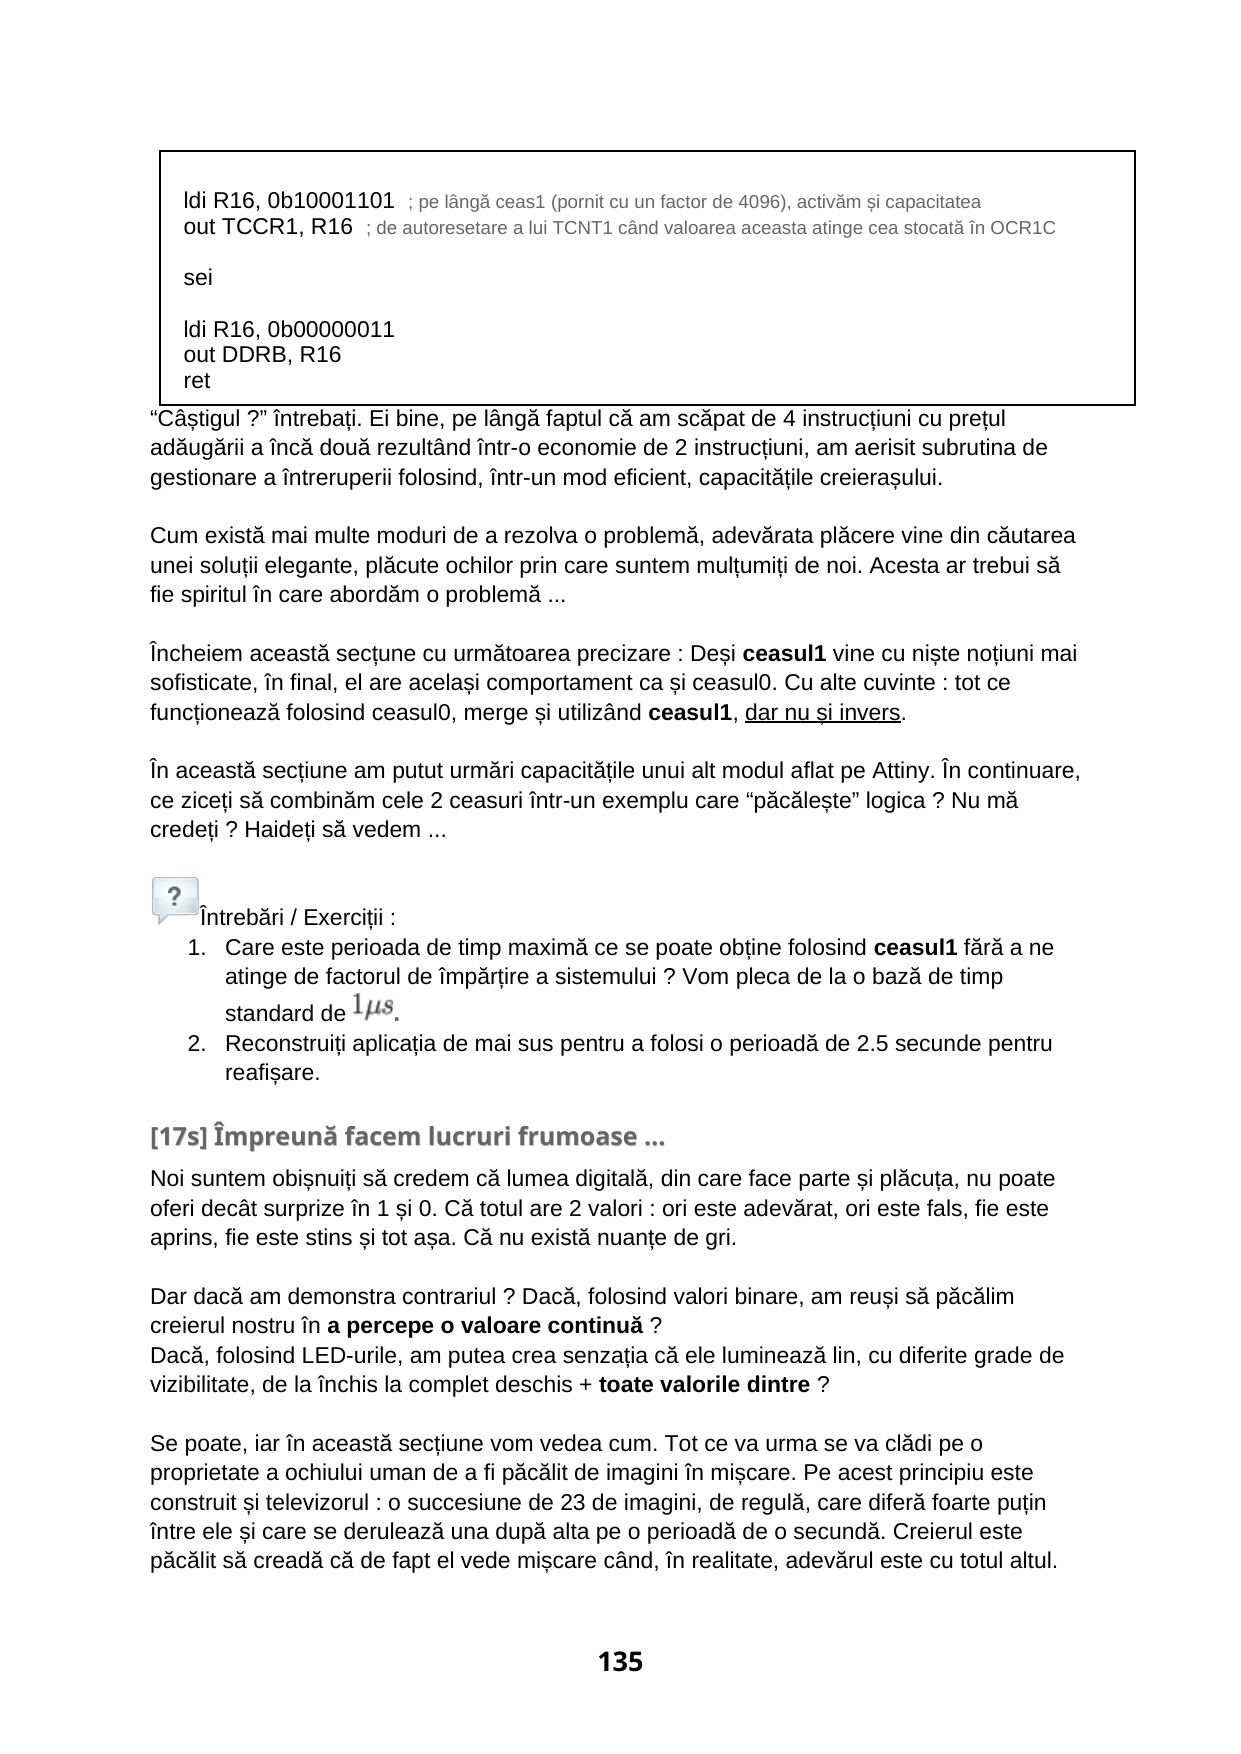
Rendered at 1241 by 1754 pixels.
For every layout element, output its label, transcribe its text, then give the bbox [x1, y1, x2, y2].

text Se poate, iar în această secțiune vom vedea cum. Tot ce va urma se va clădi pe o proprietate a ochiului uman de a fi păcălit de imagini în mișcare. Pe acest principiu este construit și televizorul : o succesiune de 23 de imagini, de regulă, care diferă foarte puțin între ele și care se derulează una după alta pe o perioadă de o secundă. Creierul este păcălit să creadă că de fapt el vede mișcare când, în realitate, adevărul este cu totul altul. [150, 1430, 1091, 1573]
subtitle [17s] Împreună facem lucruri frumoase … [150, 1118, 1091, 1153]
text Dar dacă am demonstra contrariul ? Dacă, folosind valori binare, am reuși să păcălim creierul nostru în a percepe o valoare continuă ? [150, 1283, 1091, 1338]
text Dacă, folosind LED-urile, am putea crea senzația că ele luminează lin, cu diferite grade de vizibilitate, de la închis la complet deschis + toate valorile dintre ? [150, 1342, 1091, 1397]
text Întrebări / Exerciții : [150, 901, 1091, 931]
text Încheiem această secțune cu următoarea precizare : Deși ceasul1 vine cu niște noțiuni mai sofisticate, în final, el are același comportament ca și ceasul0. Cu alte cuvinte : tot ce funcționează folosind ceasul0, merge și utilizând ceasul1, dar nu și invers. [150, 641, 1091, 725]
table_header ldi R16, 0b10001101 ; pe lângă ceas1 (pornit cu un factor de 4096), activăm și capacitatea out TCCR1, R16 ; de autoresetare a lui TCNT1 când valoarea aceasta atinge cea stocată în OCR1C sei ldi R16, 0b00000011 out DDRB, R16 ret [161, 152, 1134, 403]
text Noi suntem obișnuiți să credem că lumea digitală, din care face parte și plăcuța, nu poate oferi decât surprize în 1 și 0. Că totul are 2 valori : ori este adevărat, ori este fals, fie este aprins, fie este stins și tot așa. Că nu există nuanțe de gri. [150, 1166, 1091, 1250]
text “Câștigul ?” întrebați. Ei bine, pe lângă faptul că am scăpat de 4 instrucțiuni cu prețul adăugării a încă două rezultând într-o economie de 2 instrucțiuni, am aerisit subrutina de gestionare a întreruperii folosind, într-un mod eficient, capacitățile creierașului. [150, 406, 1091, 490]
picture [150, 875, 200, 926]
picture [352, 993, 393, 1022]
text În această secțiune am putut urmări capacitățile unui alt modul aflat pe Attiny. În continuare, ce ziceți să combinăm cele 2 ceasuri într-un exemplu care “păcălește” logica ? Nu mă credeți ? Haideți să vedem ... [150, 758, 1091, 842]
list Reconstruiți aplicația de mai sus pentru a folosi o perioadă de 2.5 secunde pentru reafișare. [187, 1031, 1091, 1086]
text Cum există mai multe moduri de a rezolva o problemă, adevărata plăcere vine din căutarea unei soluții elegante, plăcute ochilor prin care suntem mulțumiți de noi. Acesta ar trebui să fie spiritul în care abordăm o problemă ... [150, 523, 1091, 607]
list Care este perioada de timp maximă ce se poate obține folosind ceasul1 fără a ne atinge de factorul de împărțire a sistemului ? Vom pleca de la o bază de timp standard de . [187, 934, 1091, 1026]
